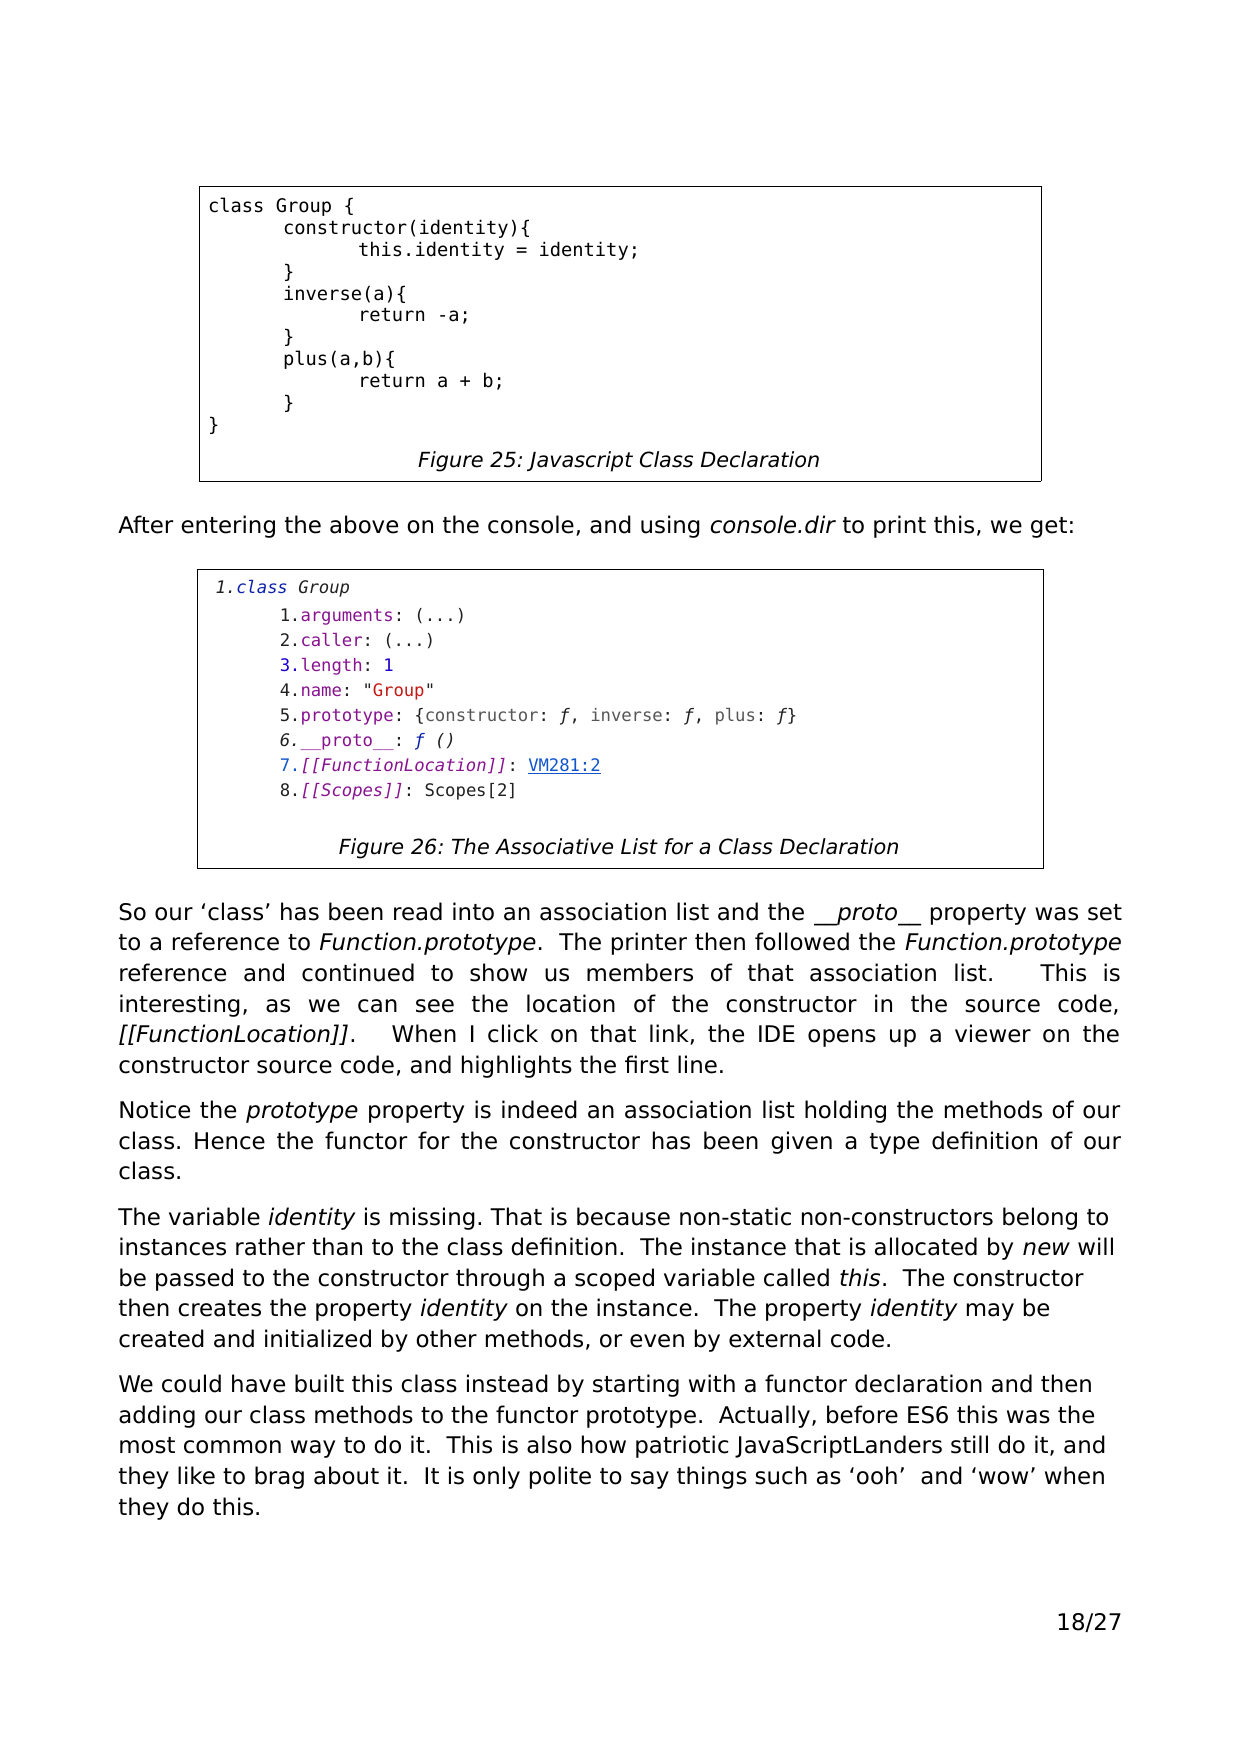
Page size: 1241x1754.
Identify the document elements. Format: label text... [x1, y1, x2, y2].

list [[Scopes]]: Scopes[2] [206, 776, 1034, 801]
text class Group { [208, 195, 1032, 217]
text The variable identity is missing. That is because non-static non-constructors belong to instances rather than to the class definition. The instance that is allocated by new will be passed to the constructor through a scoped variable called this. The constructor then creates the property identity on the instance. The property identity may be created and initialized by other methods, or even by external code. [118, 1204, 1122, 1353]
text After entering the above on the console, and using console.dir to print this, we get: [118, 512, 1122, 538]
list prototype: {constructor: ƒ, inverse: ƒ, plus: ƒ} [206, 701, 1034, 726]
text return a + b; [208, 370, 1032, 392]
text We could have built this class instead by starting with a functor declaration and then adding our class methods to the functor prototype. Actually, before ES6 this was the most common way to do it. This is also how patriotic JavaScriptLanders still do it, and they like to brag about it. It is only polite to say things such as ‘ooh’ and ‘wow’ when they do this. [118, 1371, 1122, 1521]
list class Group [215, 578, 1025, 598]
text this.identity = identity; [208, 239, 1032, 261]
text return -a; [208, 304, 1032, 326]
text plus(a,b){ [208, 348, 1032, 370]
text Figure 26: The Associative List for a Class Declaration [206, 835, 1034, 859]
text } [208, 414, 1032, 436]
text inverse(a){ [208, 283, 1032, 304]
text } [208, 326, 1032, 348]
text } [208, 261, 1032, 283]
list name: "Group" [206, 676, 1034, 701]
list [[FunctionLocation]]: VM281:2 [206, 751, 1034, 776]
text So our ‘class’ has been read into an association list and the __proto__ property was set to a reference to Function.prototype. The printer then followed the Function.prototype reference and continued to show us members of that association list. This is interesting, as we can see the location of the constructor in the source code, [[FunctionLocation]]. When I click on that link, the IDE opens up a viewer on the constructor source code, and highlights the first line. [118, 899, 1122, 1079]
list caller: (...) [206, 626, 1034, 651]
text constructor(identity){ [208, 217, 1032, 239]
list __proto__: ƒ () [206, 726, 1034, 751]
list length: 1 [206, 651, 1034, 676]
text Figure 25: Javascript Class Declaration [208, 448, 1032, 472]
text Notice the prototype property is indeed an association list holding the methods of our class. Hence the functor for the constructor has been given a type definition of our class. [118, 1097, 1122, 1185]
list arguments: (...) [206, 601, 1034, 626]
text } [208, 392, 1032, 414]
